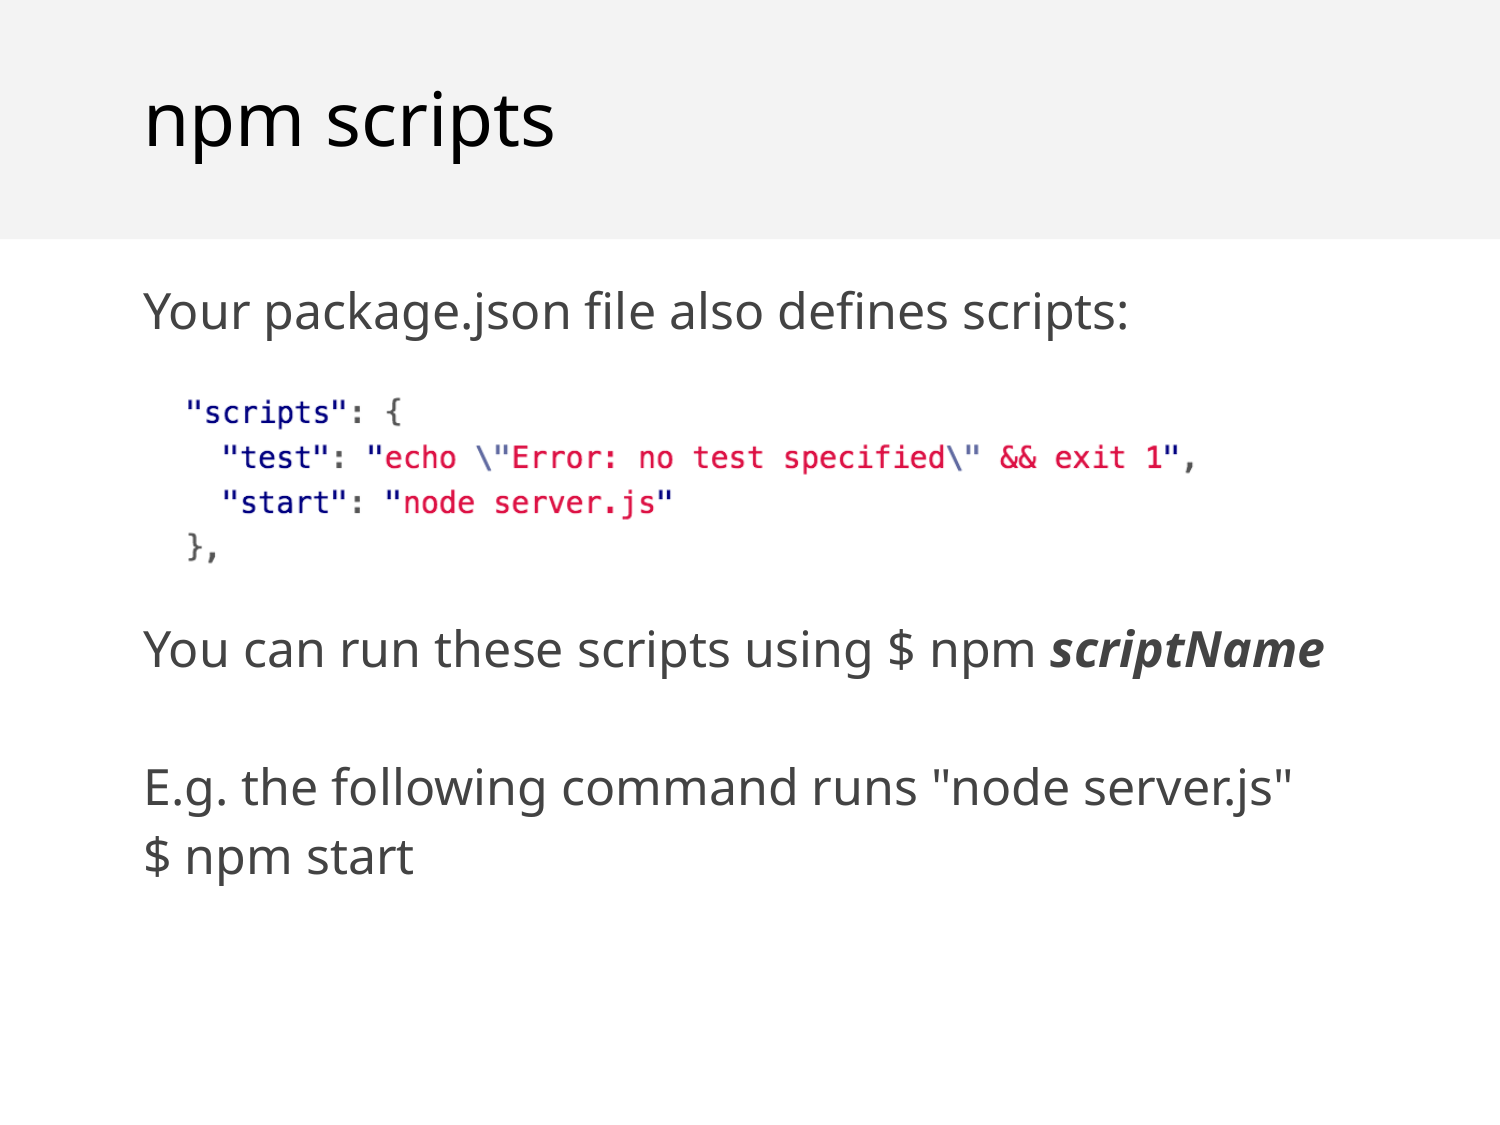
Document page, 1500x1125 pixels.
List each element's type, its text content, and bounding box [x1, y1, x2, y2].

picture [128, 386, 1219, 577]
title npm scripts [128, 56, 1372, 183]
list Your package.json file also defines scripts: [128, 255, 1372, 345]
list You can run these scripts using $ npm scriptName E.g. the following command runs "node server.js" $ npm start [128, 593, 1372, 997]
